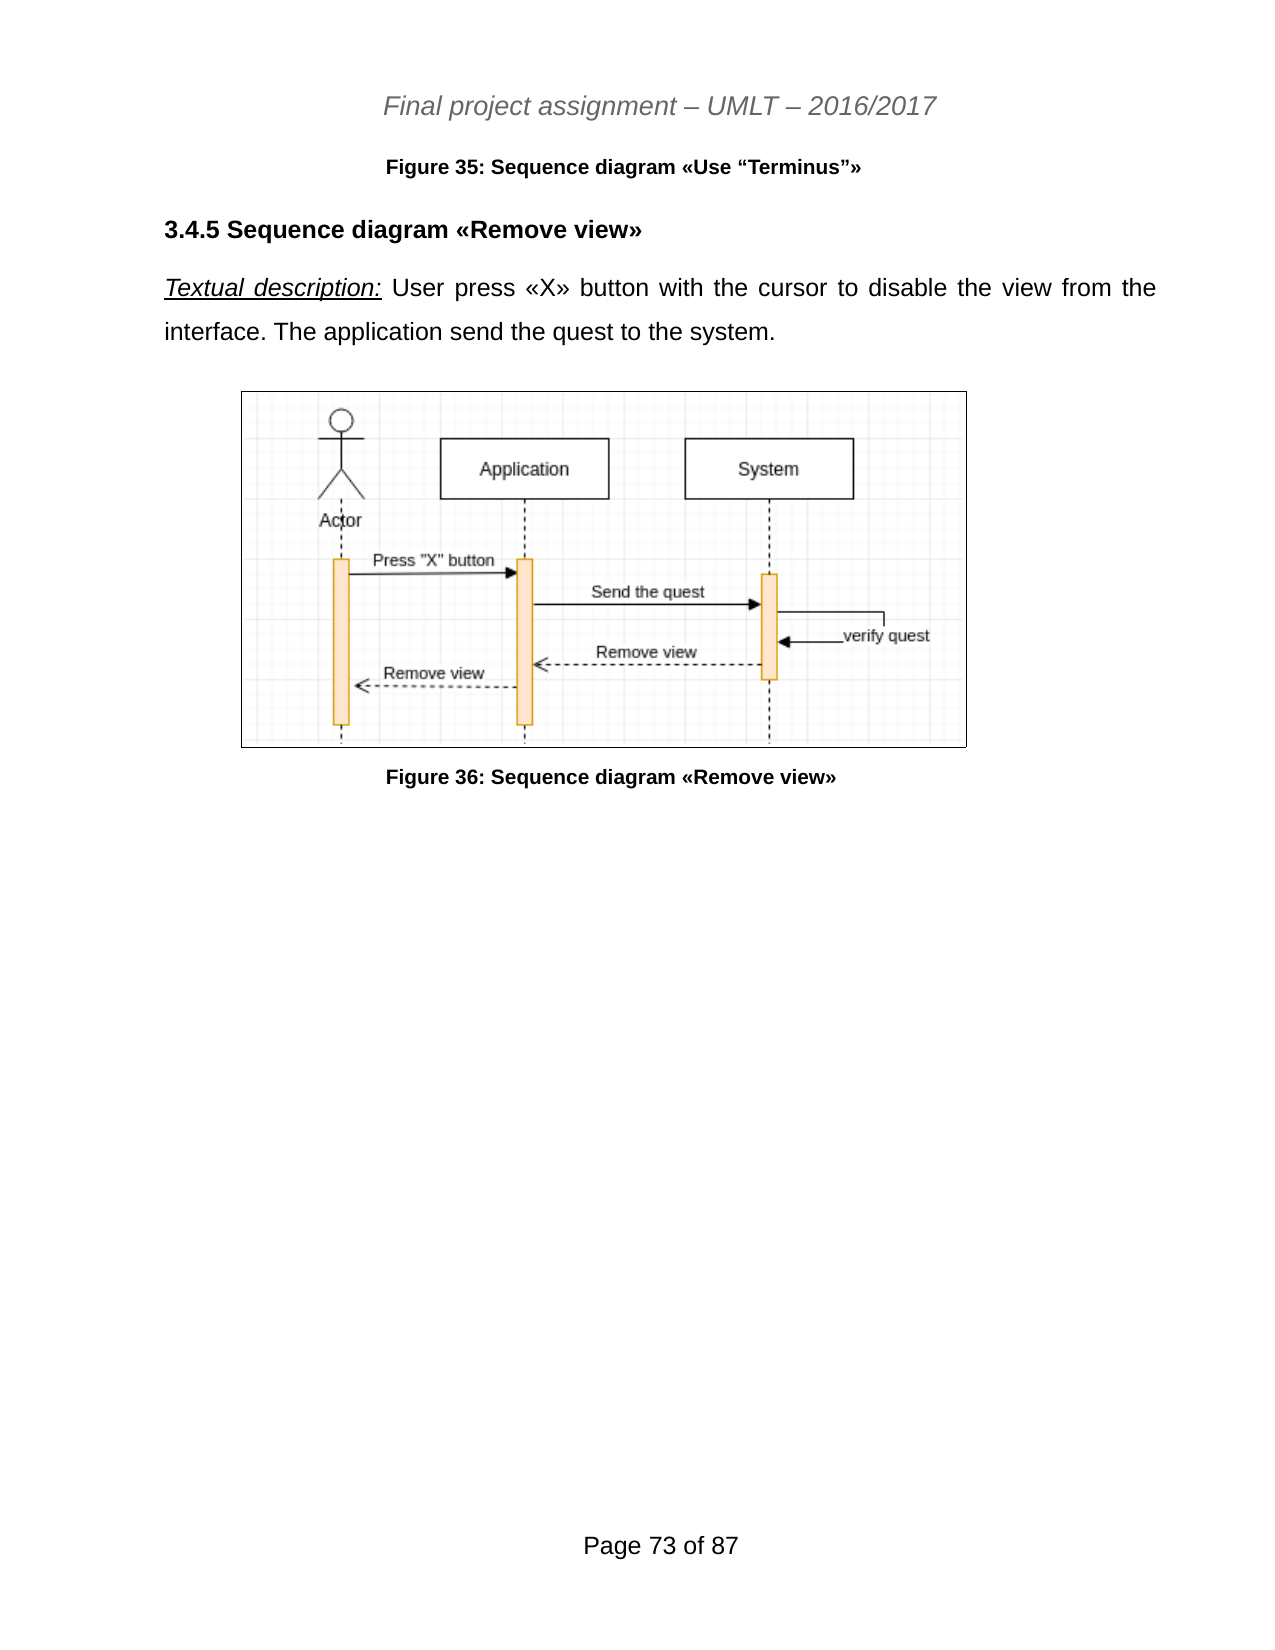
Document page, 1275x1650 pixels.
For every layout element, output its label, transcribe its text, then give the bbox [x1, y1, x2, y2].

text [242, 392, 966, 747]
text Figure 36: Sequence diagram «Remove view» [164, 374, 1158, 790]
text Figure 35: Sequence diagram «Use “Terminus”» [164, 151, 1158, 180]
text Textual description: User press «X» button with the cursor to disable the view from the interface. The application send the quest to the system. [164, 273, 1158, 345]
picture [243, 393, 963, 744]
subtitle 3.4.5 Sequence diagram «Remove view» [164, 215, 1158, 244]
